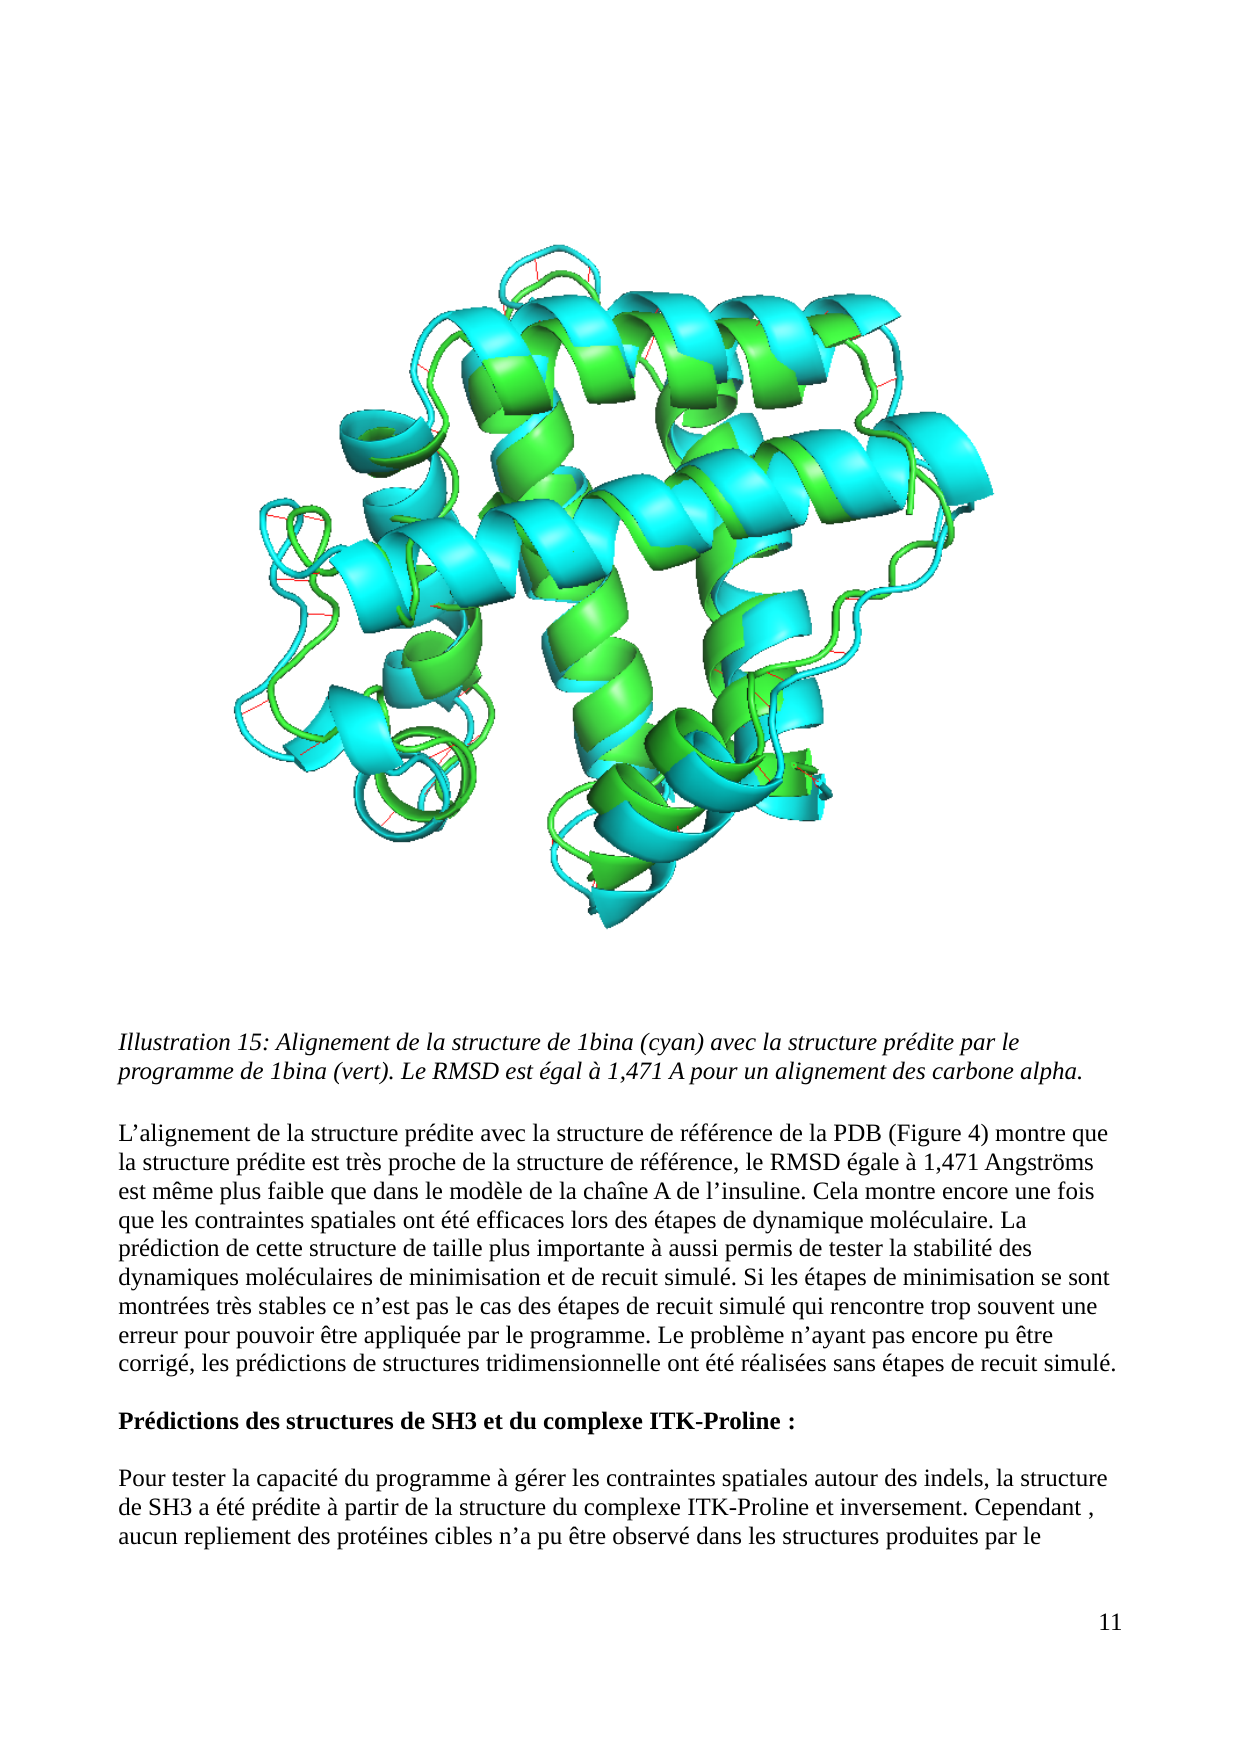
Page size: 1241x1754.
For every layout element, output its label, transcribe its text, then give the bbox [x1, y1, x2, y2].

picture [118, 130, 1123, 1022]
text Pour tester la capacité du programme à gérer les contraintes spatiales autour des indels, la structure de SH3 a été prédite à partir de la structure du complexe ITK-Proline et inversement. Cependant , aucun repliement des protéines cibles n’a pu être observé dans les structures produites par le [118, 1463, 1122, 1550]
text L’alignement de la structure prédite avec la structure de référence de la PDB (Figure 4) montre que la structure prédite est très proche de la structure de référence, le RMSD égale à 1,471 Angströms est même plus faible que dans le modèle de la chaîne A de l’insuline. Cela montre encore une fois que les contraintes spatiales ont été efficaces lors des étapes de dynamique moléculaire. La prédiction de cette structure de taille plus importante à aussi permis de tester la stabilité des dynamiques moléculaires de minimisation et de recuit simulé. Si les étapes de minimisation se sont montrées très stables ce n’est pas le cas des étapes de recuit simulé qui rencontre trop souvent une erreur pour pouvoir être appliquée par le programme. Le problème n’ayant pas encore pu être corrigé, les prédictions de structures tridimensionnelle ont été réalisées sans étapes de recuit simulé. [118, 1118, 1122, 1377]
text Prédictions des structures de SH3 et du complexe ITK-Proline : [118, 1406, 1122, 1435]
text Illustration 15: Alignement de la structure de 1bina (cyan) avec la structure prédite par le programme de 1bina (vert). Le RMSD est égal à 1,471 A pour un alignement des carbone alpha. [118, 1022, 1122, 1085]
